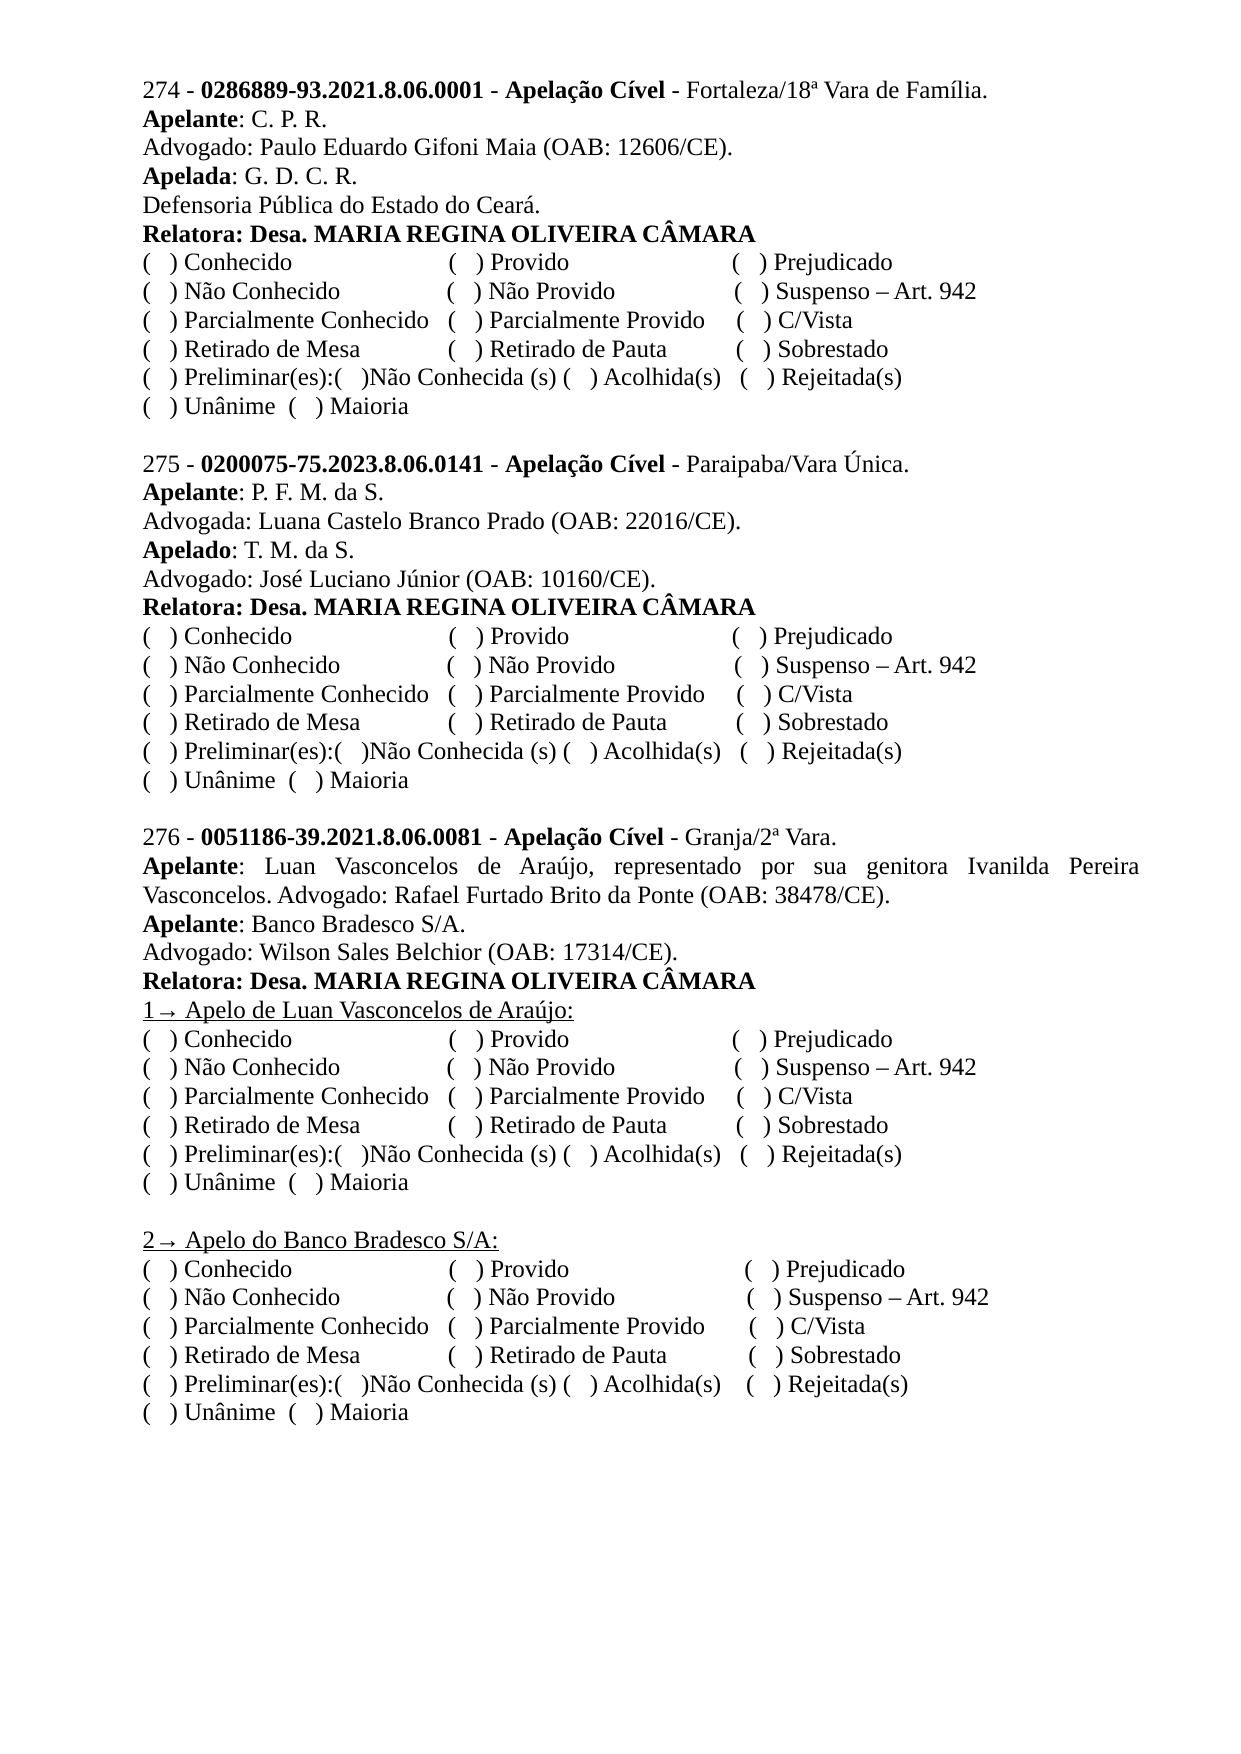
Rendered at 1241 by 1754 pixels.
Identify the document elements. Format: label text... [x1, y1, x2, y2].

text ( ) Preliminar(es):( )Não Conhecida (s) ( ) Acolhida(s) ( ) Rejeitada(s) [142, 362, 1158, 391]
text Apelada: G. D. C. R. [142, 161, 1141, 190]
text Relatora: Desa. MARIA REGINA OLIVEIRA CÂMARA [142, 219, 1141, 247]
text ( ) Conhecido ( ) Provido ( ) Prejudicado [142, 247, 1141, 276]
text Apelante: Luan Vasconcelos de Araújo, representado por sua genitora Ivanilda Pereira Vasconcelos. Advogado: Rafael Furtado Brito da Ponte (OAB: 38478/CE). [142, 851, 1141, 909]
text ( ) Parcialmente Conhecido ( ) Parcialmente Provido ( ) C/Vista [142, 305, 1158, 334]
text 1→ Apelo de Luan Vasconcelos de Araújo: [142, 995, 1141, 1024]
text ( ) Unânime ( ) Maioria [142, 1167, 1158, 1196]
text ( ) Não Conhecido ( ) Não Provido ( ) Suspenso – Art. 942 [142, 1052, 1158, 1081]
text ( ) Unânime ( ) Maioria [142, 1397, 1158, 1426]
text Relatora: Desa. MARIA REGINA OLIVEIRA CÂMARA [142, 966, 1141, 995]
text ( ) Unânime ( ) Maioria [142, 391, 1158, 420]
text ( ) Preliminar(es):( )Não Conhecida (s) ( ) Acolhida(s) ( ) Rejeitada(s) [142, 736, 1158, 765]
text Apelante: Banco Bradesco S/A. [142, 909, 1141, 937]
text Advogado: Paulo Eduardo Gifoni Maia (OAB: 12606/CE). [142, 132, 1141, 161]
text ( ) Não Conhecido ( ) Não Provido ( ) Suspenso – Art. 942 [142, 1282, 1158, 1311]
text Advogado: Wilson Sales Belchior (OAB: 17314/CE). [142, 937, 1141, 966]
text ( ) Parcialmente Conhecido ( ) Parcialmente Provido ( ) C/Vista [142, 679, 1158, 707]
text 274 - 0286889-93.2021.8.06.0001 - Apelação Cível - Fortaleza/18ª Vara de Família. [142, 75, 1141, 104]
text Apelante: C. P. R. [142, 104, 1141, 132]
text ( ) Unânime ( ) Maioria [142, 765, 1158, 794]
text ( ) Retirado de Mesa ( ) Retirado de Pauta ( ) Sobrestado [142, 1340, 1158, 1369]
text ( ) Conhecido ( ) Provido ( ) Prejudicado [142, 1254, 1141, 1282]
text 276 - 0051186-39.2021.8.06.0081 - Apelação Cível - Granja/2ª Vara. [142, 822, 1141, 851]
text ( ) Conhecido ( ) Provido ( ) Prejudicado [142, 1024, 1141, 1052]
text Apelado: T. M. da S. [142, 535, 1141, 564]
text Apelante: P. F. M. da S. [142, 477, 1141, 506]
text ( ) Retirado de Mesa ( ) Retirado de Pauta ( ) Sobrestado [142, 334, 1158, 362]
text ( ) Retirado de Mesa ( ) Retirado de Pauta ( ) Sobrestado [142, 1110, 1158, 1139]
text Relatora: Desa. MARIA REGINA OLIVEIRA CÂMARA [142, 592, 1141, 621]
text ( ) Parcialmente Conhecido ( ) Parcialmente Provido ( ) C/Vista [142, 1081, 1158, 1110]
text ( ) Retirado de Mesa ( ) Retirado de Pauta ( ) Sobrestado [142, 707, 1158, 736]
text Defensoria Pública do Estado do Ceará. [142, 190, 1141, 219]
text 2→ Apelo do Banco Bradesco S/A: [142, 1225, 1141, 1254]
text ( ) Conhecido ( ) Provido ( ) Prejudicado [142, 621, 1141, 650]
text 275 - 0200075-75.2023.8.06.0141 - Apelação Cível - Paraipaba/Vara Única. [142, 449, 1141, 477]
text ( ) Não Conhecido ( ) Não Provido ( ) Suspenso – Art. 942 [142, 276, 1158, 305]
text Advogado: José Luciano Júnior (OAB: 10160/CE). [142, 564, 1141, 592]
text ( ) Não Conhecido ( ) Não Provido ( ) Suspenso – Art. 942 [142, 650, 1158, 679]
text ( ) Parcialmente Conhecido ( ) Parcialmente Provido ( ) C/Vista [142, 1311, 1158, 1340]
text Advogada: Luana Castelo Branco Prado (OAB: 22016/CE). [142, 506, 1141, 535]
text ( ) Preliminar(es):( )Não Conhecida (s) ( ) Acolhida(s) ( ) Rejeitada(s) [142, 1139, 1158, 1167]
text ( ) Preliminar(es):( )Não Conhecida (s) ( ) Acolhida(s) ( ) Rejeitada(s) [142, 1369, 1158, 1397]
